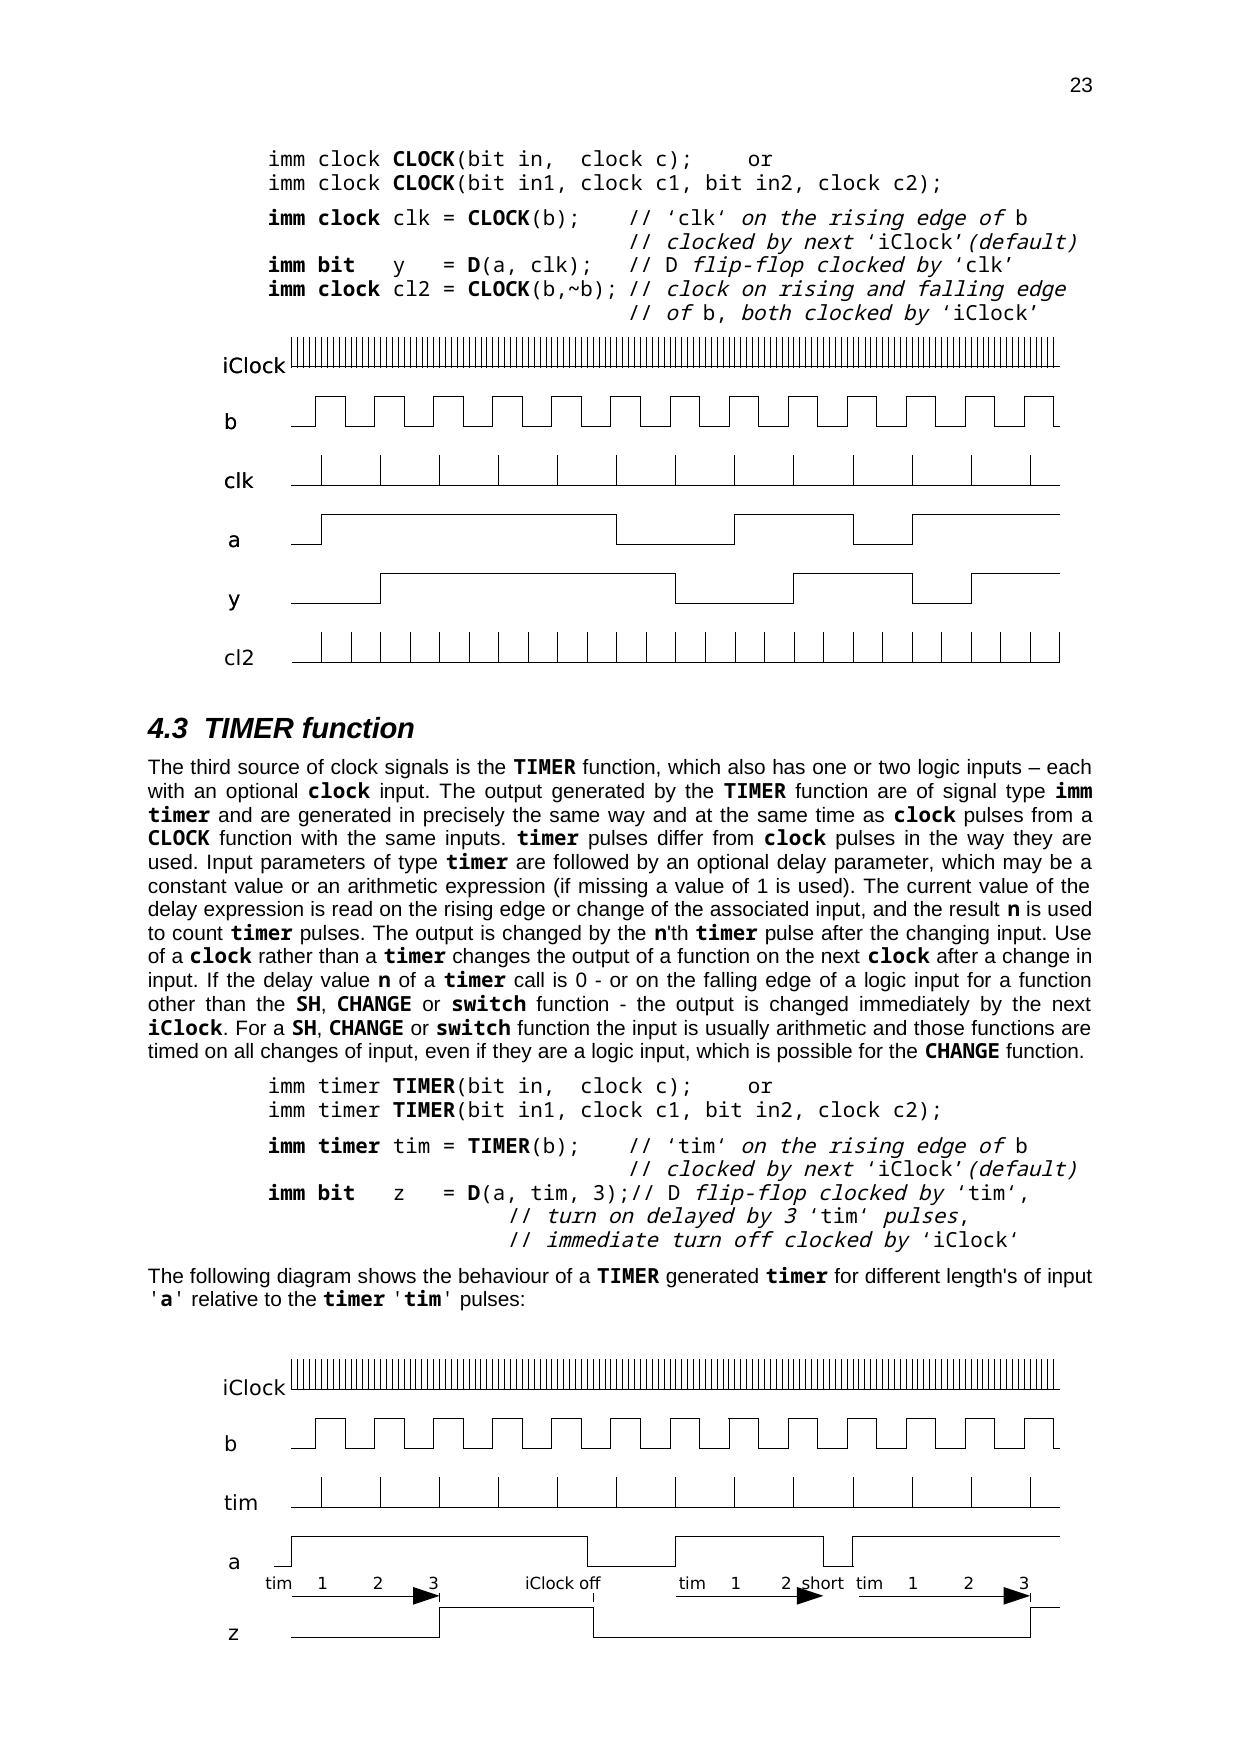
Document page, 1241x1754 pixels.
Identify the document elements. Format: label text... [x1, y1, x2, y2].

text imm clock clk = CLOCK(b); // ‘clk‘ on the rising edge of b // clocked by next ‘iClock’(default) imm bit y = D(a, clk); // D flip-flop clocked by ‘clk’ imm clock cl2 = CLOCK(b,~b); // clock on rising and falling edge // of b, both clocked by ‘iClock’ [268, 207, 1092, 325]
text imm timer tim = TIMER(b); // ‘tim‘ on the rising edge of b // clocked by next ‘iClock’(default) imm bit z = D(a, tim, 3);// D flip-flop clocked by ‘tim‘, // turn on delayed by 3 ‘tim‘ pulses, // immediate turn off clocked by ‘iClock‘ [268, 1134, 1092, 1252]
text imm clock CLOCK(bit in, clock c); or imm clock CLOCK(bit in1, clock c1, bit in2, clock c2); [268, 148, 1092, 195]
text The following diagram shows the behaviour of a TIMER generated timer for different length's of input 'a' relative to the timer 'tim' pulses: [148, 1264, 1092, 1311]
text imm timer TIMER(bit in, clock c); or imm timer TIMER(bit in1, clock c1, bit in2, clock c2); [268, 1075, 1092, 1122]
subtitle TIMER function [148, 712, 1092, 744]
text The third source of clock signals is the TIMER function, which also has one or two logic inputs – each with an optional clock input. The output generated by the TIMER function are of signal type imm timer and are generated in precisely the same way and at the same time as clock pulses from a CLOCK function with the same inputs. timer pulses differ from clock pulses in the way they are used. Input parameters of type timer are followed by an optional delay parameter, which may be a constant value or an arithmetic expression (if missing a value of 1 is used). The current value of the delay expression is read on the rising edge or change of the associated input, and the result n is used to count timer pulses. The output is changed by the n'th timer pulse after the changing input. Use of a clock rather than a timer changes the output of a function on the next clock after a change in input. If the delay value n of a timer call is 0 - or on the falling edge of a logic input for a function other than the SH, CHANGE or switch function - the output is changed immediately by the next iClock. For a SH, CHANGE or switch function the input is usually arithmetic and those functions are timed on all changes of input, even if they are a logic input, which is possible for the CHANGE function. [148, 756, 1092, 1063]
